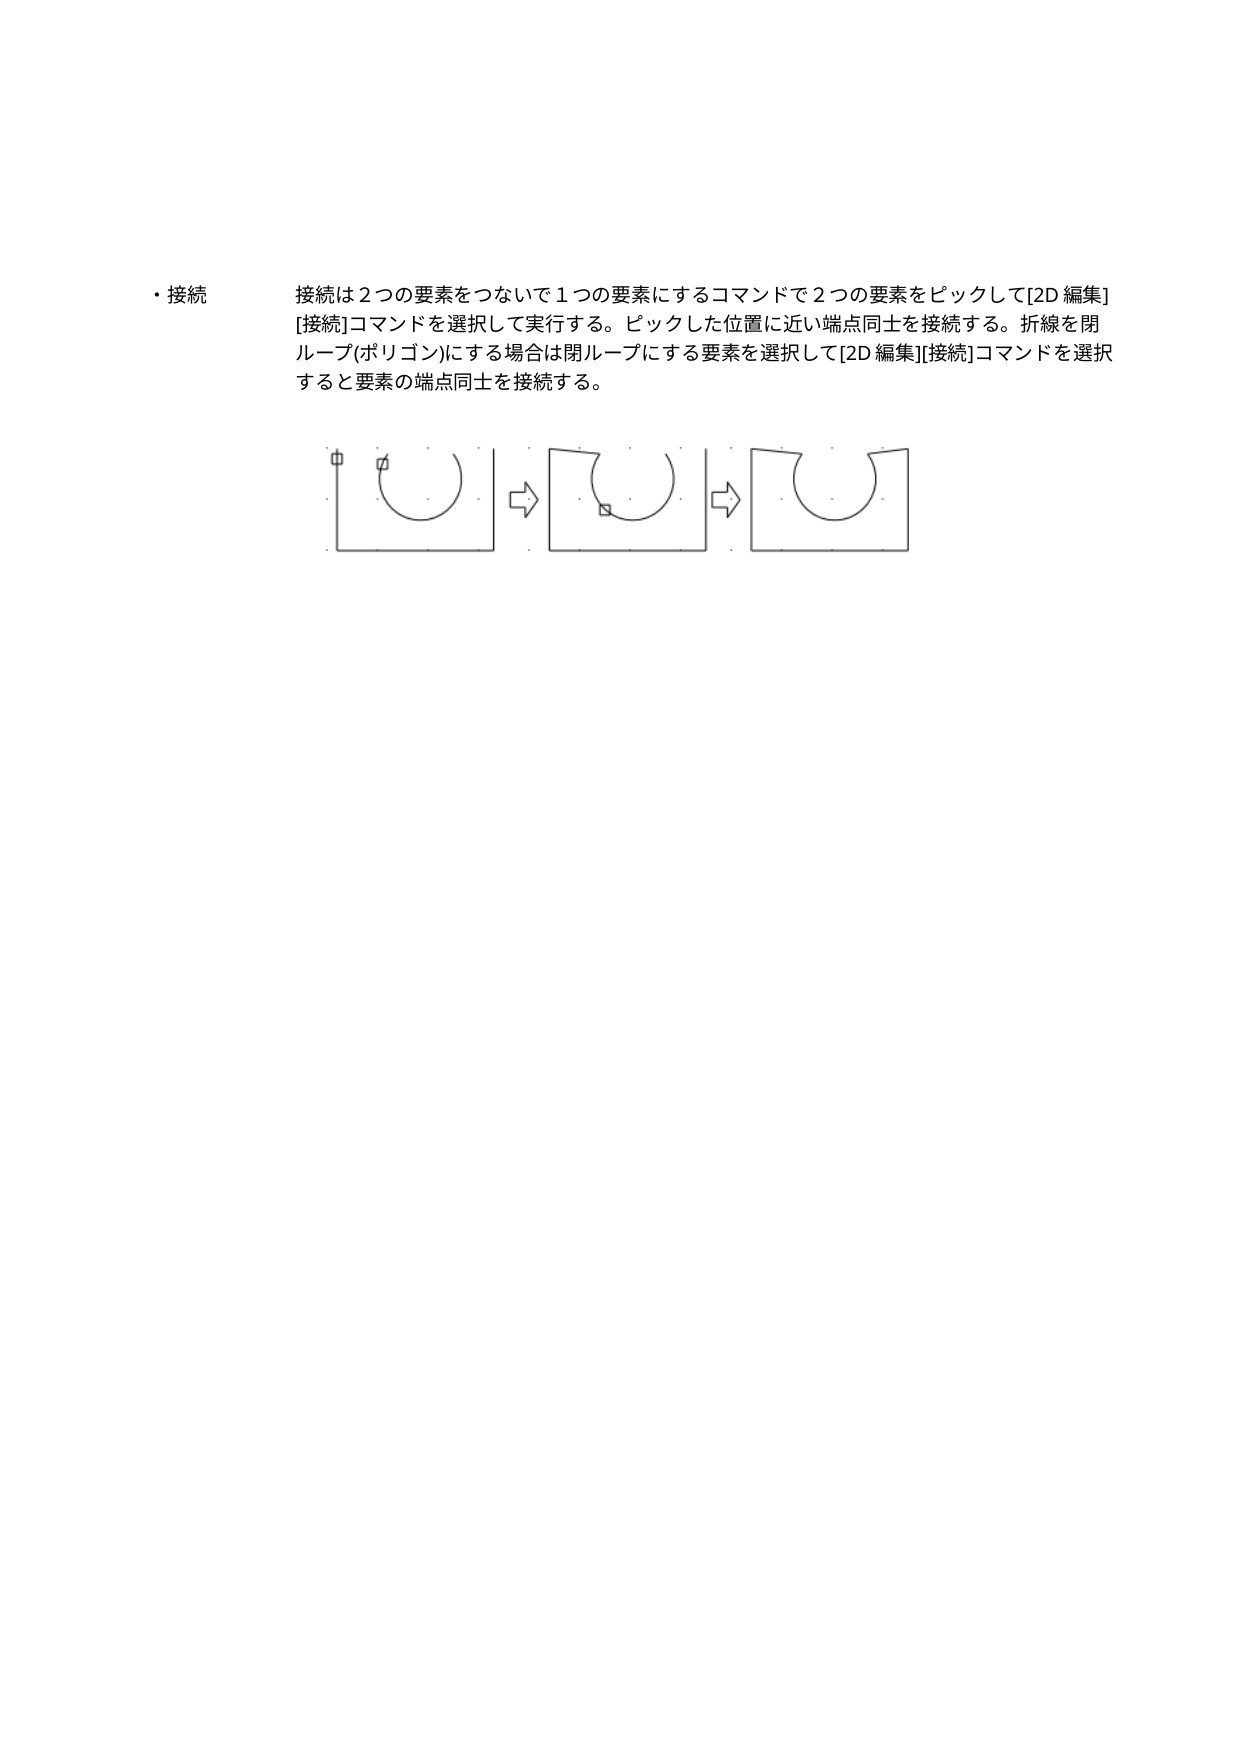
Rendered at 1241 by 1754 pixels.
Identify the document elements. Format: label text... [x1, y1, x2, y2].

text ・接続 接続は２つの要素をつないで１つの要素にするコマンドで２つの要素をピックして[2D編集][接続]コマンドを選択して実行する。ピックした位置に近い端点同士を接続する。折線を閉ループ(ポリゴン)にする場合は閉ループにする要素を選択して[2D編集][接続]コマンドを選択すると要素の端点同士を接続する。 [148, 280, 1122, 395]
picture [319, 421, 922, 560]
